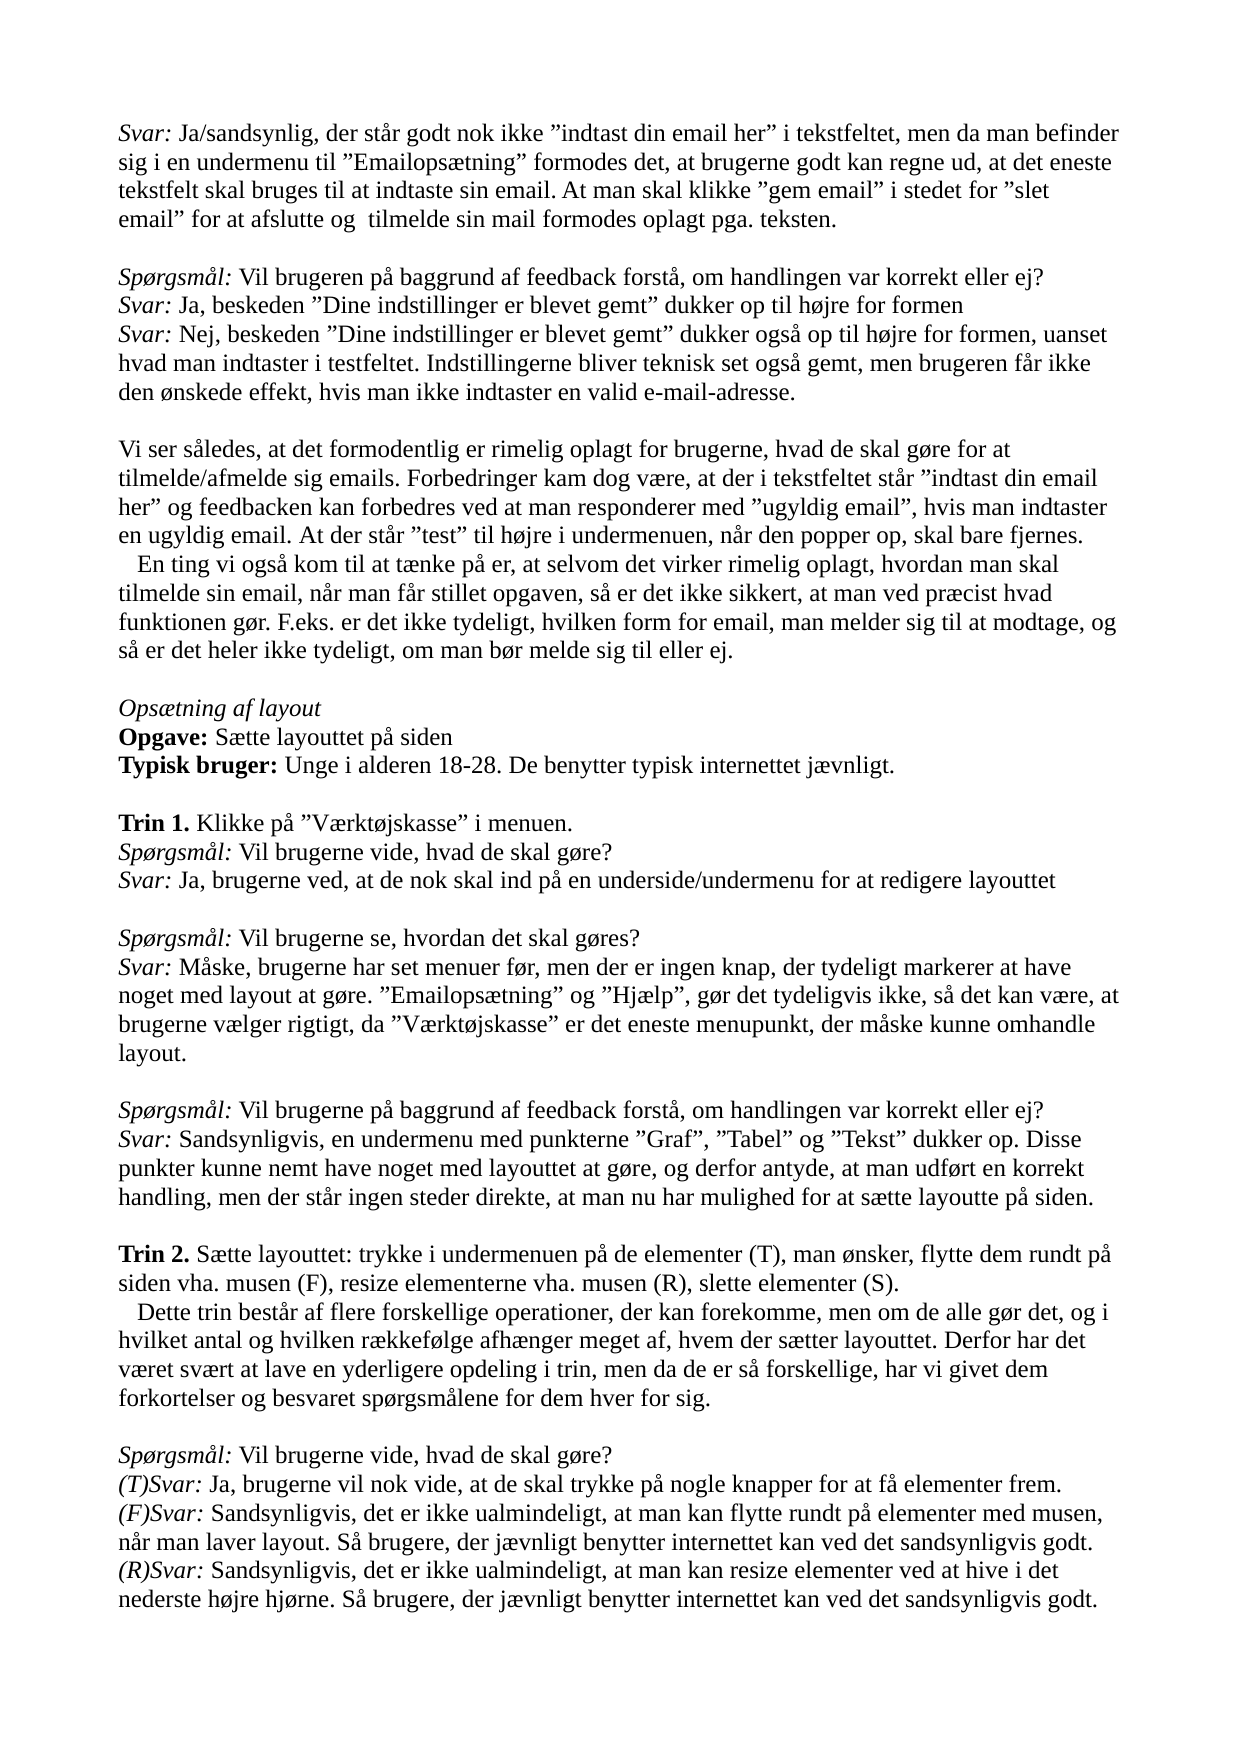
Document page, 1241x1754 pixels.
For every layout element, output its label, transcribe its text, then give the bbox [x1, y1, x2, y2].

text Spørgsmål: Vil brugeren på baggrund af feedback forstå, om handlingen var korrekt eller ej? [118, 262, 1122, 291]
text Svar: Måske, brugerne har set menuer før, men der er ingen knap, der tydeligt markerer at have noget med layout at gøre. ”Emailopsætning” og ”Hjælp”, gør det tydeligvis ikke, så det kan være, at brugerne vælger rigtigt, da ”Værktøjskasse” er det eneste menupunkt, der måske kunne omhandle layout. [118, 952, 1122, 1067]
text Dette trin består af flere forskellige operationer, der kan forekomme, men om de alle gør det, og i hvilket antal og hvilken rækkefølge afhænger meget af, hvem der sætter layouttet. Derfor har det været svært at lave en yderligere opdeling i trin, men da de er så forskellige, har vi givet dem forkortelser og besvaret spørgsmålene for dem hver for sig. [118, 1297, 1122, 1412]
text Spørgsmål: Vil brugerne på baggrund af feedback forstå, om handlingen var korrekt eller ej? [118, 1096, 1122, 1124]
text (R)Svar: Sandsynligvis, det er ikke ualmindeligt, at man kan resize elementer ved at hive i det nederste højre hjørne. Så brugere, der jævnligt benytter internettet kan ved det sandsynligvis godt. [118, 1556, 1122, 1613]
text Typisk bruger: Unge i alderen 18-28. De benytter typisk internettet jævnligt. [118, 751, 1122, 779]
text Svar: Ja/sandsynlig, der står godt nok ikke ”indtast din email her” i tekstfeltet, men da man befinder sig i en undermenu til ”Emailopsætning” formodes det, at brugerne godt kan regne ud, at det eneste tekstfelt skal bruges til at indtaste sin email. At man skal klikke ”gem email” i stedet for ”slet email” for at afslutte og tilmelde sin mail formodes oplagt pga. teksten. [118, 118, 1122, 233]
text Svar: Ja, beskeden ”Dine indstillinger er blevet gemt” dukker op til højre for formen [118, 291, 1122, 319]
text Spørgsmål: Vil brugerne vide, hvad de skal gøre? [118, 1441, 1122, 1469]
text Vi ser således, at det formodentlig er rimelig oplagt for brugerne, hvad de skal gøre for at tilmelde/afmelde sig emails. Forbedringer kam dog være, at der i tekstfeltet står ”indtast din email her” og feedbacken kan forbedres ved at man responderer med ”ugyldig email”, hvis man indtaster en ugyldig email. At der står ”test” til højre i undermenuen, når den popper op, skal bare fjernes. [118, 434, 1122, 549]
text Svar: Ja, brugerne ved, at de nok skal ind på en underside/undermenu for at redigere layouttet [118, 866, 1122, 894]
text Spørgsmål: Vil brugerne se, hvordan det skal gøres? [118, 923, 1122, 952]
text (T)Svar: Ja, brugerne vil nok vide, at de skal trykke på nogle knapper for at få elementer frem. [118, 1469, 1122, 1498]
text Trin 2. Sætte layouttet: trykke i undermenuen på de elementer (T), man ønsker, flytte dem rundt på siden vha. musen (F), resize elementerne vha. musen (R), slette elementer (S). [118, 1239, 1122, 1297]
text En ting vi også kom til at tænke på er, at selvom det virker rimelig oplagt, hvordan man skal tilmelde sin email, når man får stillet opgaven, så er det ikke sikkert, at man ved præcist hvad funktionen gør. F.eks. er det ikke tydeligt, hvilken form for email, man melder sig til at modtage, og så er det heler ikke tydeligt, om man bør melde sig til eller ej. [118, 549, 1122, 664]
text Opgave: Sætte layouttet på siden [118, 722, 1122, 751]
text (F)Svar: Sandsynligvis, det er ikke ualmindeligt, at man kan flytte rundt på elementer med musen, når man laver layout. Så brugere, der jævnligt benytter internettet kan ved det sandsynligvis godt. [118, 1498, 1122, 1556]
text Trin 1. Klikke på ”Værktøjskasse” i menuen. [118, 808, 1122, 837]
text Svar: Nej, beskeden ”Dine indstillinger er blevet gemt” dukker også op til højre for formen, uanset hvad man indtaster i testfeltet. Indstillingerne bliver teknisk set også gemt, men brugeren får ikke den ønskede effekt, hvis man ikke indtaster en valid e-mail-adresse. [118, 319, 1122, 406]
text Opsætning af layout [118, 693, 1122, 722]
text Svar: Sandsynligvis, en undermenu med punkterne ”Graf”, ”Tabel” og ”Tekst” dukker op. Disse punkter kunne nemt have noget med layouttet at gøre, og derfor antyde, at man udført en korrekt handling, men der står ingen steder direkte, at man nu har mulighed for at sætte layoutte på siden. [118, 1124, 1122, 1211]
text Spørgsmål: Vil brugerne vide, hvad de skal gøre? [118, 837, 1122, 866]
